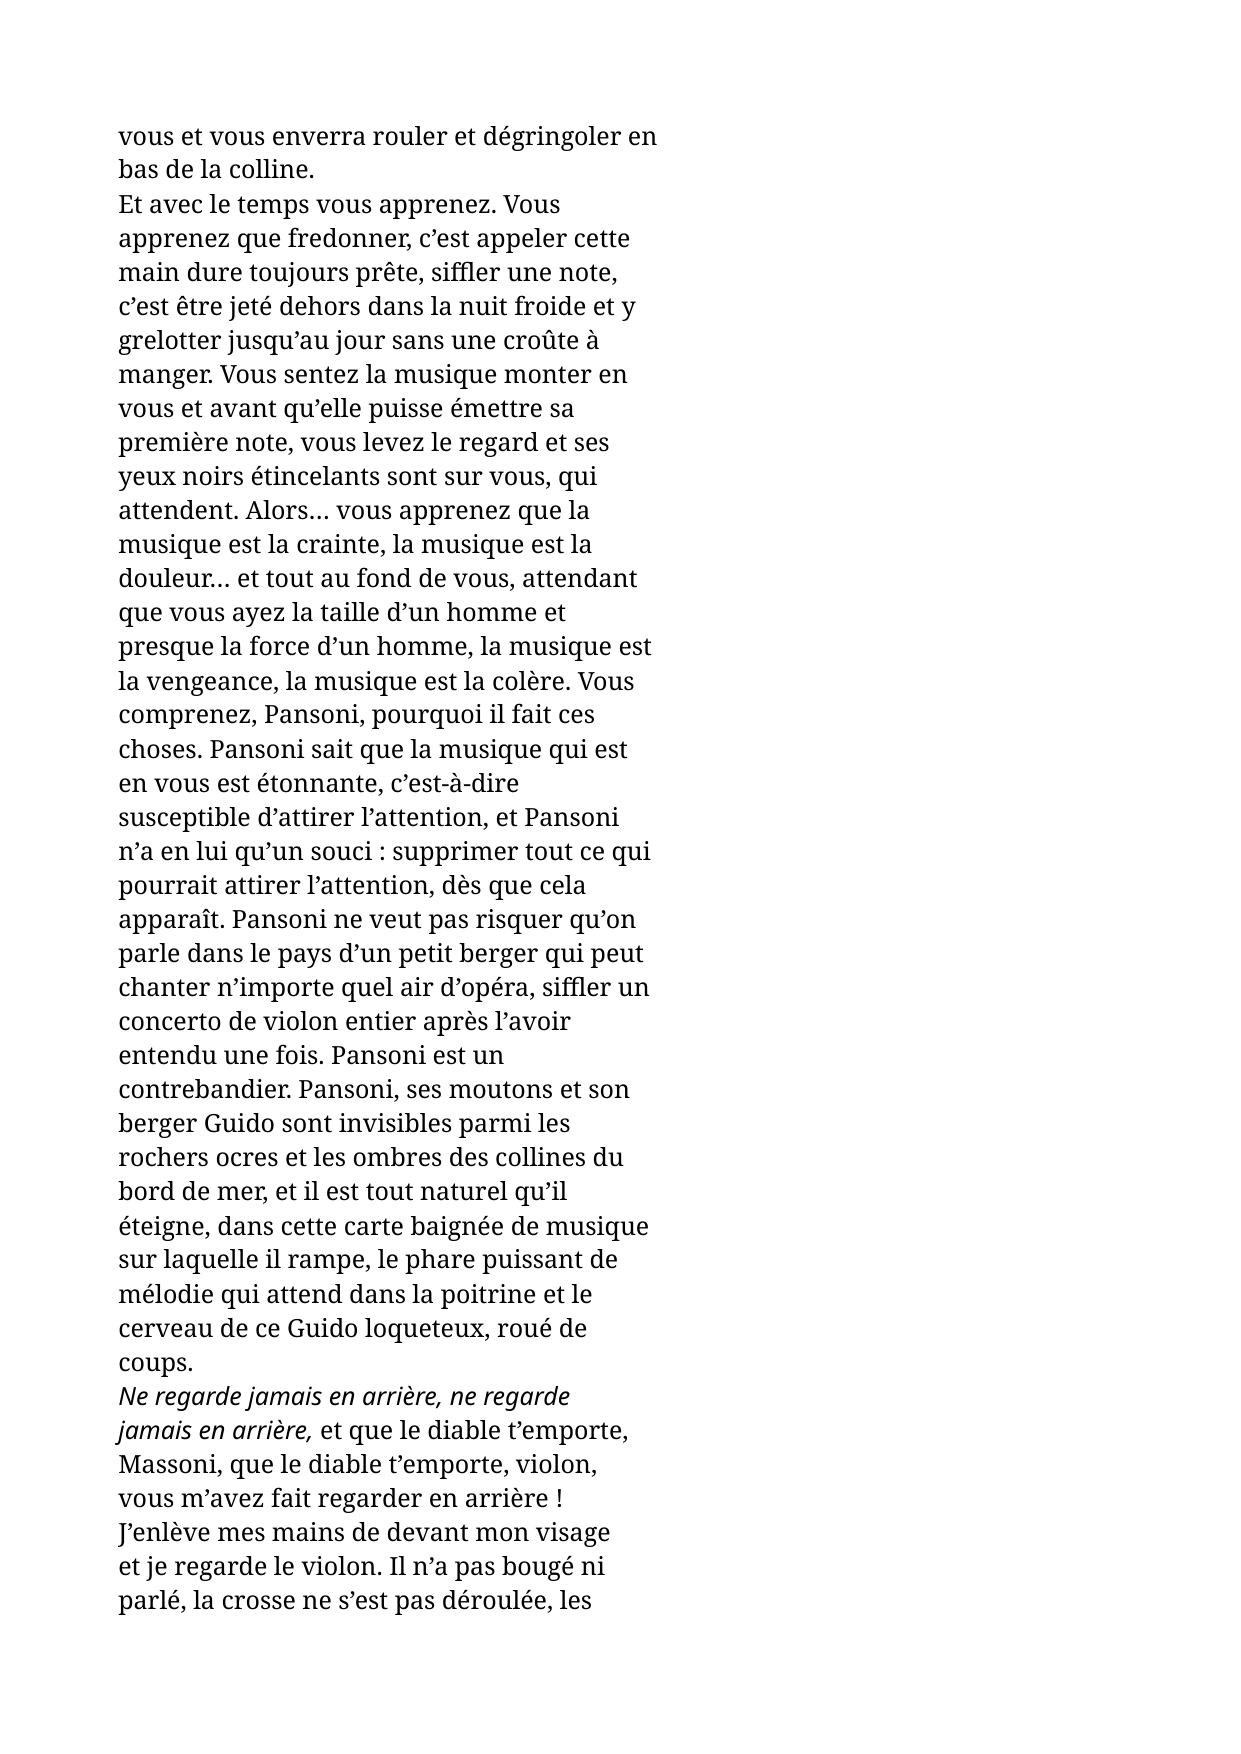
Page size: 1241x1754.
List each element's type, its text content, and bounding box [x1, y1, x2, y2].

text entendu une fois. Pansoni est un [118, 1038, 1122, 1072]
text J’enlève mes mains de devant mon visage [118, 1515, 1122, 1549]
text presque la force d’un homme, la musique est [118, 629, 1122, 663]
text cerveau de ce Guido loqueteux, roué de [118, 1310, 1122, 1344]
text apprenez que fredonner, c’est appeler cette [118, 220, 1122, 254]
text et je regarde le violon. Il n’a pas bougé ni [118, 1549, 1122, 1583]
text vous et avant qu’elle puisse émettre sa [118, 391, 1122, 425]
text coups. [118, 1344, 1122, 1378]
text bord de mer, et il est tout naturel qu’il [118, 1174, 1122, 1208]
text apparaît. Pansoni ne veut pas risquer qu’on [118, 902, 1122, 936]
text parlé, la crosse ne s’est pas déroulée, les [118, 1583, 1122, 1617]
text Massoni, que le diable t’emporte, violon, [118, 1447, 1122, 1481]
text vous et vous enverra rouler et dégringoler en [118, 118, 1122, 152]
text sur laquelle il rampe, le phare puissant de [118, 1242, 1122, 1276]
text grelotter jusqu’au jour sans une croûte à [118, 322, 1122, 357]
text mélodie qui attend dans la poitrine et le [118, 1276, 1122, 1310]
text Et avec le temps vous apprenez. Vous [118, 186, 1122, 220]
text bas de la colline. [118, 152, 1122, 186]
text yeux noirs étincelants sont sur vous, qui [118, 459, 1122, 493]
text n’a en lui qu’un souci : supprimer tout ce qui [118, 833, 1122, 867]
text choses. Pansoni sait que la musique qui est [118, 731, 1122, 765]
text vous m’avez fait regarder en arrière ! [118, 1481, 1122, 1515]
text berger Guido sont invisibles parmi les [118, 1106, 1122, 1140]
text rochers ocres et les ombres des collines du [118, 1140, 1122, 1174]
text douleur… et tout au fond de vous, attendant [118, 561, 1122, 595]
text en vous est étonnante, c’est-à-dire [118, 765, 1122, 799]
text main dure toujours prête, siffler une note, [118, 254, 1122, 288]
text musique est la crainte, la musique est la [118, 527, 1122, 561]
text la vengeance, la musique est la colère. Vous [118, 663, 1122, 697]
text contrebandier. Pansoni, ses moutons et son [118, 1072, 1122, 1106]
text parle dans le pays d’un petit berger qui peut [118, 936, 1122, 970]
text manger. Vous sentez la musique monter en [118, 357, 1122, 391]
text comprenez, Pansoni, pourquoi il fait ces [118, 697, 1122, 731]
text première note, vous levez le regard et ses [118, 425, 1122, 459]
text que vous ayez la taille d’un homme et [118, 595, 1122, 629]
text susceptible d’attirer l’attention, et Pansoni [118, 799, 1122, 833]
text pourrait attirer l’attention, dès que cela [118, 867, 1122, 902]
text éteigne, dans cette carte baignée de musique [118, 1208, 1122, 1242]
text attendent. Alors… vous apprenez que la [118, 493, 1122, 527]
text chanter n’importe quel air d’opéra, siffler un [118, 970, 1122, 1004]
text concerto de violon entier après l’avoir [118, 1004, 1122, 1038]
text c’est être jeté dehors dans la nuit froide et y [118, 288, 1122, 322]
text jamais en arrière, et que le diable t’emporte, [118, 1412, 1122, 1447]
text Ne regarde jamais en arrière, ne regarde [118, 1378, 1122, 1412]
